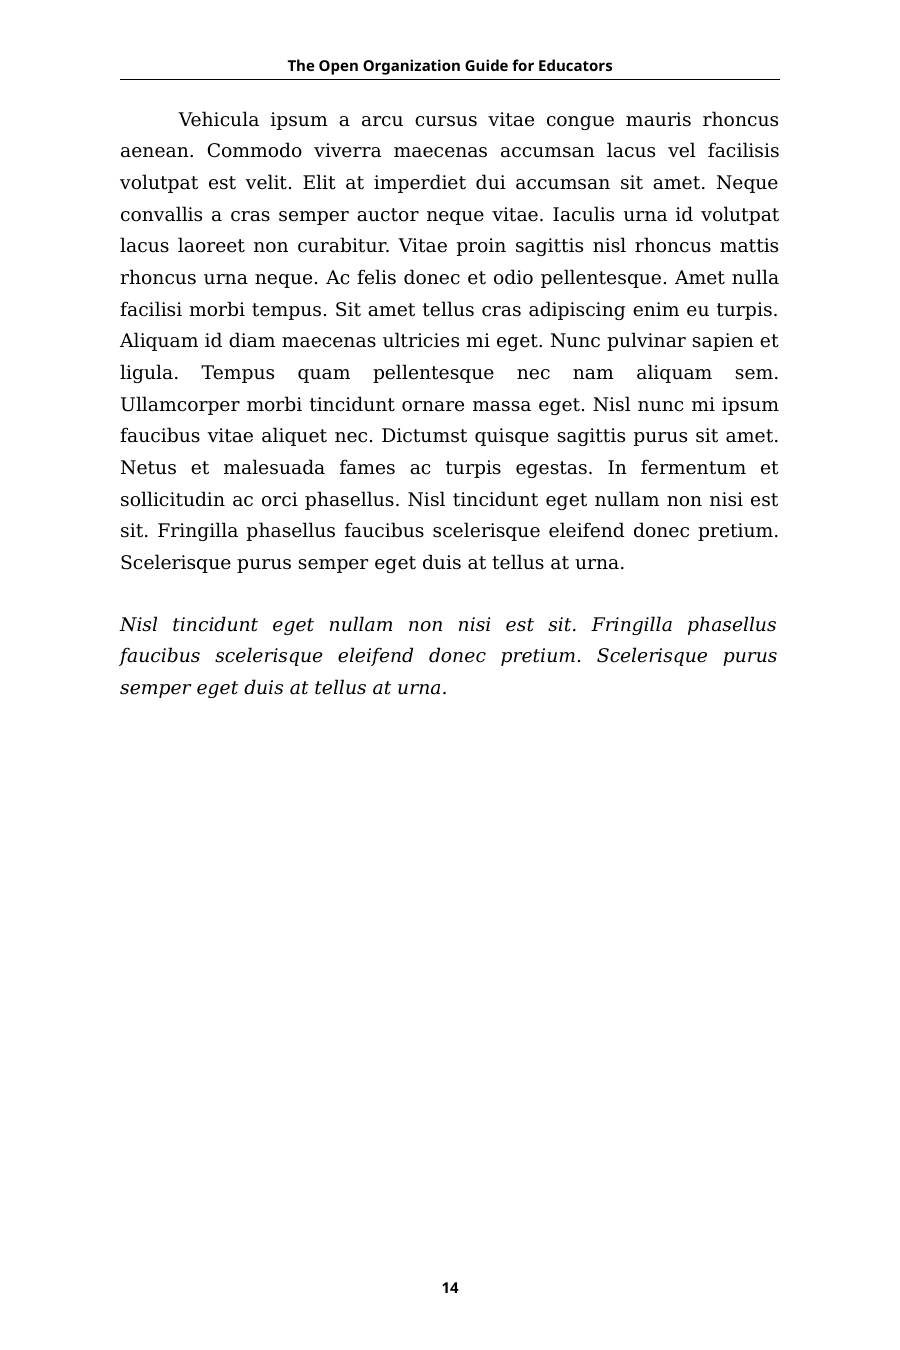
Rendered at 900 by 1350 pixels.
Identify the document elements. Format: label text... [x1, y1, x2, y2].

text Nisl tincidunt eget nullam non nisi est sit. Fringilla phasellus faucibus scelerisque eleifend donec pretium. Scelerisque purus semper eget duis at tellus at urna. [120, 614, 780, 699]
text Vehicula ipsum a arcu cursus vitae congue mauris rhoncus aenean. Commodo viverra maecenas accumsan lacus vel facilisis volutpat est velit. Elit at imperdiet dui accumsan sit amet. Neque convallis a cras semper auctor neque vitae. Iaculis urna id volutpat lacus laoreet non curabitur. Vitae proin sagittis nisl rhoncus mattis rhoncus urna neque. Ac felis donec et odio pellentesque. Amet nulla facilisi morbi tempus. Sit amet tellus cras adipiscing enim eu turpis. Aliquam id diam maecenas ultricies mi eget. Nunc pulvinar sapien et ligula. Tempus quam pellentesque nec nam aliquam sem. Ullamcorper morbi tincidunt ornare massa eget. Nisl nunc mi ipsum faucibus vitae aliquet nec. Dictumst quisque sagittis purus sit amet. Netus et malesuada fames ac turpis egestas. In fermentum et sollicitudin ac orci phasellus. Nisl tincidunt eget nullam non nisi est sit. Fringilla phasellus faucibus scelerisque eleifend donec pretium. Scelerisque purus semper eget duis at tellus at urna. [120, 109, 780, 574]
